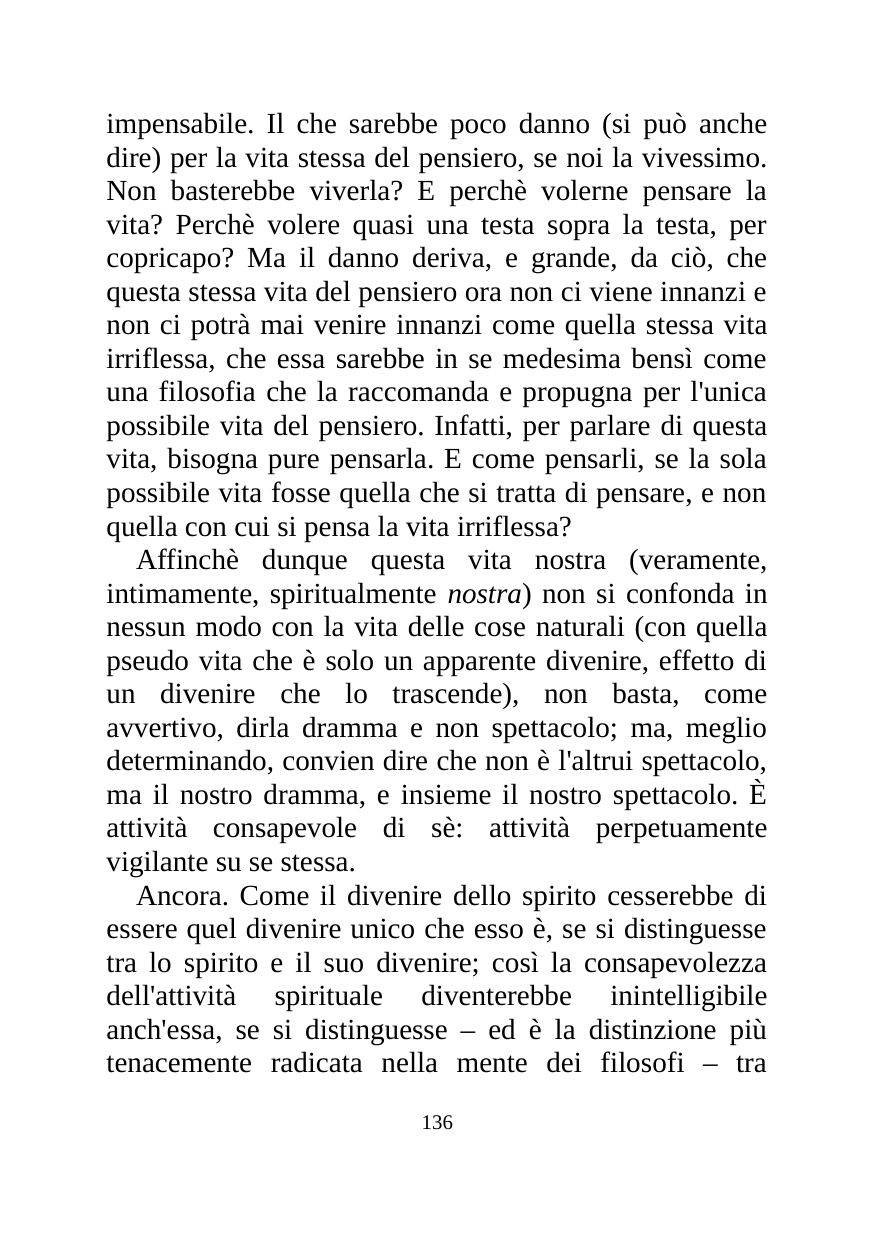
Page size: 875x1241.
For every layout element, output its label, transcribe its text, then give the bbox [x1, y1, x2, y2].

text Affinchè dunque questa vita nostra (veramente, intimamente, spiritualmente nostra) non si confonda in nessun modo con la vita delle cose naturali (con quella pseudo vita che è solo un apparente divenire, effetto di un divenire che lo trascende), non basta, come avvertivo, dirla dramma e non spettacolo; ma, meglio determinando, convien dire che non è l'altrui spettacolo, ma il nostro dramma, e insieme il nostro spettacolo. È attività consapevole di sè: attività perpetuamente vigilante su se stessa. [106, 542, 768, 878]
text Ancora. Come il divenire dello spirito cesserebbe di essere quel divenire unico che esso è, se si distinguesse tra lo spirito e il suo divenire; così la consapevolezza dell'attività spirituale diventerebbe inintelligibile anch'essa, se si distinguesse – ed è la distinzione più tenacemente radicata nella mente dei filosofi – tra [106, 878, 768, 1079]
text impensabile. Il che sarebbe poco danno (si può anche dire) per la vita stessa del pensiero, se noi la vivessimo. Non basterebbe viverla? E perchè volerne pensare la vita? Perchè volere quasi una testa sopra la testa, per copricapo? Ma il danno deriva, e grande, da ciò, che questa stessa vita del pensiero ora non ci viene innanzi e non ci potrà mai venire innanzi come quella stessa vita irriflessa, che essa sarebbe in se medesima bensì come una filosofia che la raccomanda e propugna per l'unica possibile vita del pensiero. Infatti, per parlare di questa vita, bisogna pure pensarla. E come pensarli, se la sola possibile vita fosse quella che si tratta di pensare, e non quella con cui si pensa la vita irriflessa? [106, 106, 768, 542]
